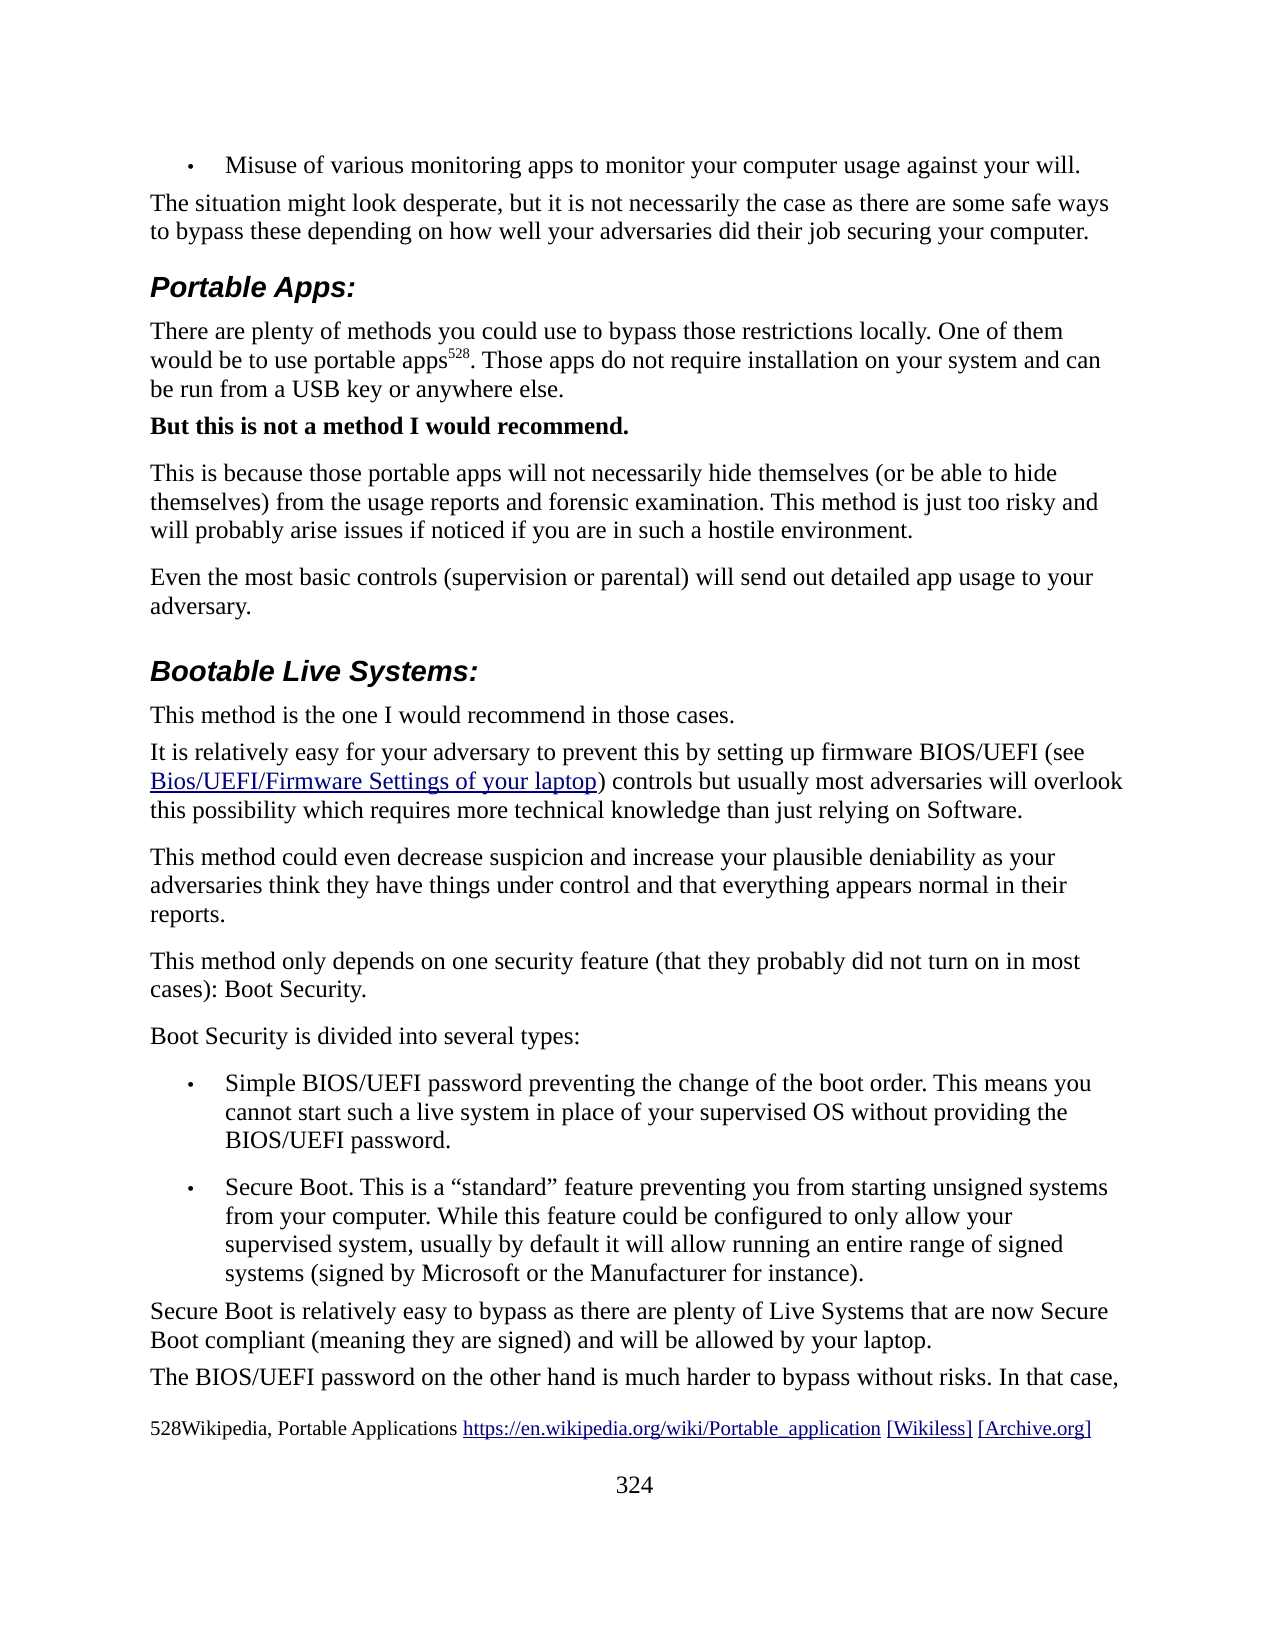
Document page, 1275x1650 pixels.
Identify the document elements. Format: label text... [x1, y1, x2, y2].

text This method only depends on one security feature (that they probably did not turn on in most cases): Boot Security. [150, 946, 1125, 1003]
text It is relatively easy for your adversary to prevent this by setting up firmware BIOS/UEFI (see Bios/UEFI/Firmware Settings of your laptop) controls but usually most adversaries will overlook this possibility which requires more technical knowledge than just relying on Software. [150, 737, 1125, 824]
text Wikipedia, Portable Applications https://en.wikipedia.org/wiki/Portable_application [Wikiless] [Archive.org] [150, 1416, 1125, 1440]
list Simple BIOS/UEFI password preventing the change of the boot order. This means you cannot start such a live system in place of your supervised OS without providing the BIOS/UEFI password. [187, 1068, 1125, 1154]
text This is because those portable apps will not necessarily hide themselves (or be able to hide themselves) from the usage reports and forensic examination. This method is just too risky and will probably arise issues if noticed if you are in such a hostile environment. [150, 458, 1125, 544]
text But this is not a method I would recommend. [150, 411, 1125, 440]
text The BIOS/UEFI password on the other hand is much harder to bypass without risks. In that case, [150, 1362, 1125, 1391]
text The situation might look desperate, but it is not necessarily the case as there are some safe ways to bypass these depending on how well your adversaries did their job securing your computer. [150, 188, 1125, 245]
subtitle Portable Apps: [150, 270, 1125, 304]
text Even the most basic controls (supervision or parental) will send out detailed app usage to your adversary. [150, 562, 1125, 620]
subtitle Bootable Live Systems: [150, 654, 1125, 687]
text This method is the one I would recommend in those cases. [150, 700, 1125, 728]
list Misuse of various monitoring apps to monitor your computer usage against your will. [187, 150, 1125, 179]
text Secure Boot is relatively easy to bypass as there are plenty of Live Systems that are now Secure Boot compliant (meaning they are signed) and will be allowed by your laptop. [150, 1296, 1125, 1353]
text Boot Security is divided into several types: [150, 1021, 1125, 1050]
text This method could even decrease suspicion and increase your plausible deniability as your adversaries think they have things under control and that everything appears normal in their reports. [150, 842, 1125, 928]
list Secure Boot. This is a “standard” feature preventing you from starting unsigned systems from your computer. While this feature could be configured to only allow your supervised system, usually by default it will allow running an entire range of signed systems (signed by Microsoft or the Manufacturer for instance). [187, 1172, 1125, 1287]
text There are plenty of methods you could use to bypass those restrictions locally. One of them would be to use portable apps. Those apps do not require installation on your system and can be run from a USB key or anywhere else. [150, 316, 1125, 402]
